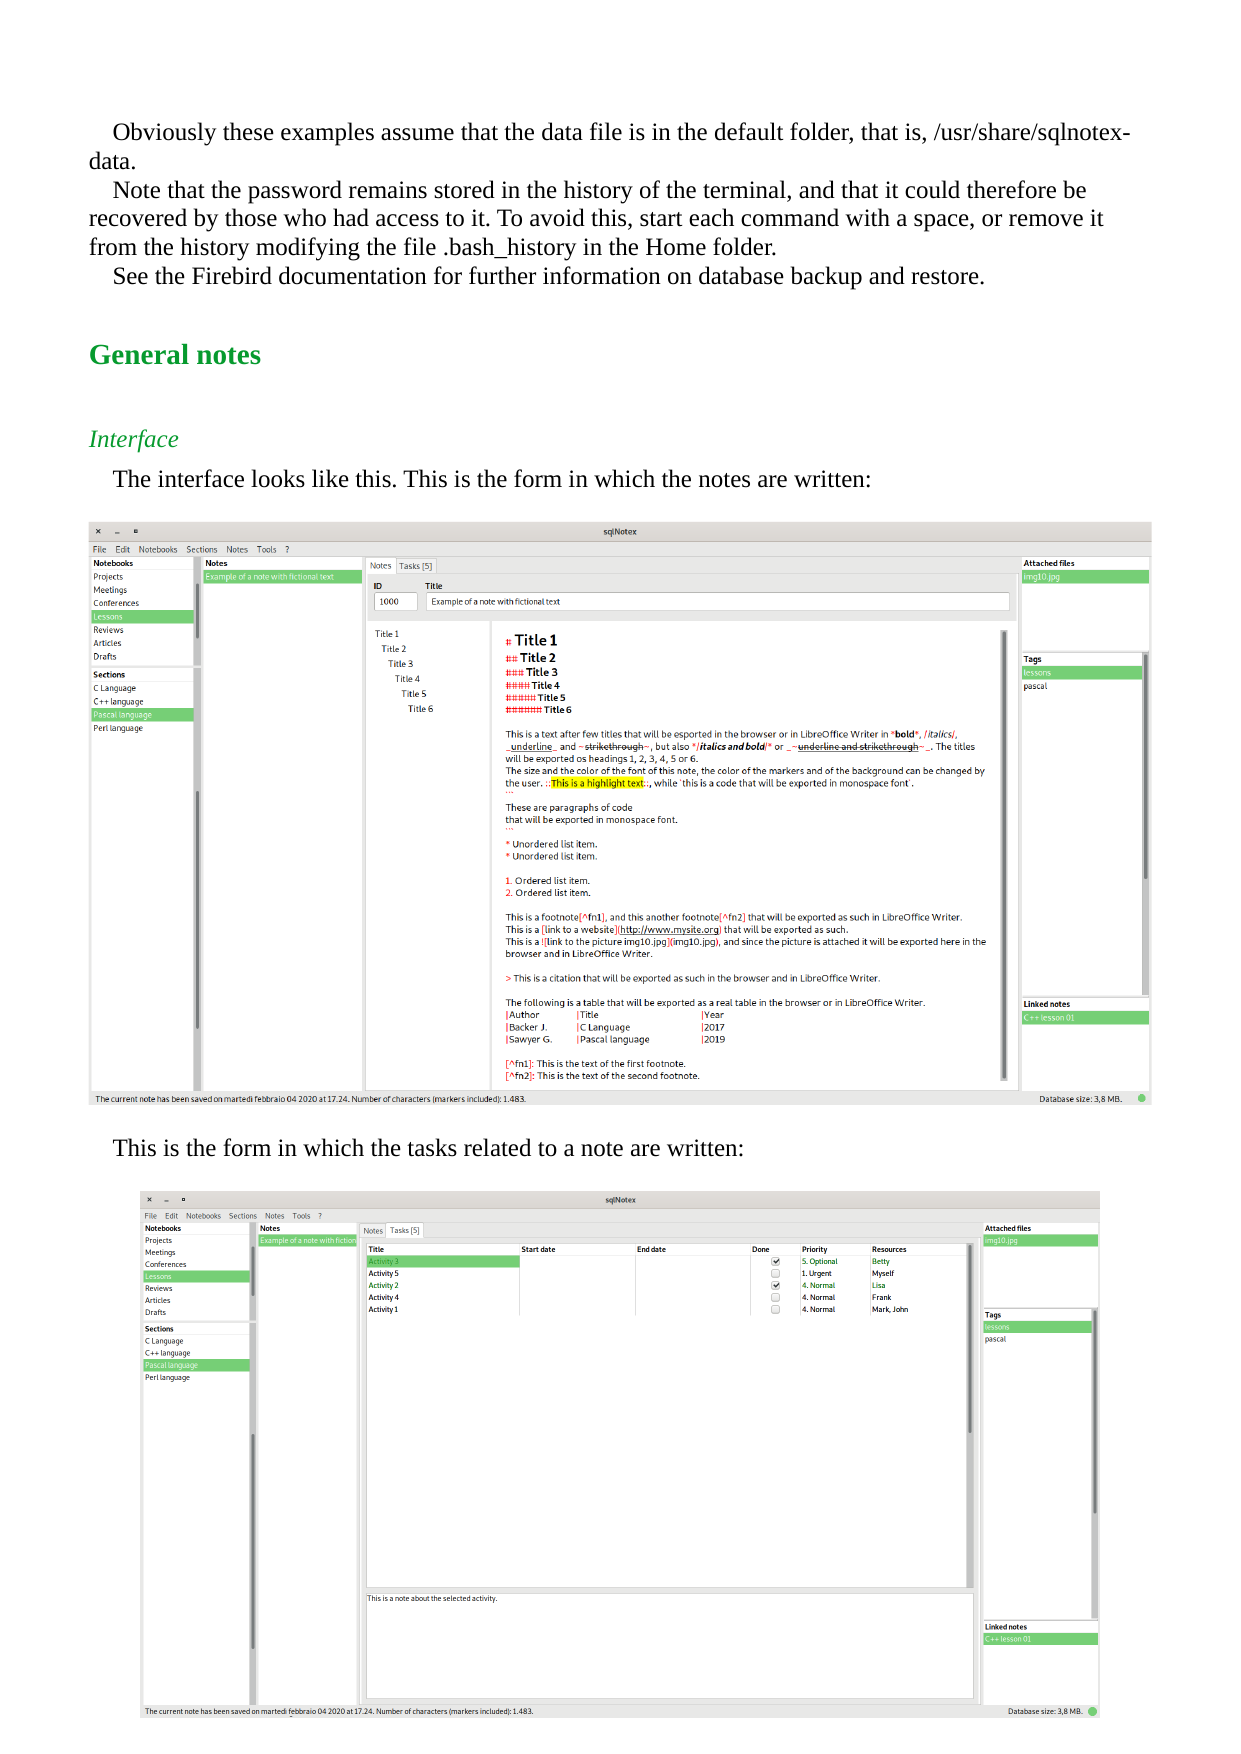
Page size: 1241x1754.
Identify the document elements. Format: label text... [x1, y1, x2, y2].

picture [140, 1191, 1100, 1718]
subtitle General notes [88, 337, 1152, 371]
picture [88, 521, 1152, 1105]
subtitle Interface [88, 424, 1152, 452]
text Note that the password remains stored in the history of the terminal, and that it could therefore be recovered by those who had access to it. To avoid this, start each command with a space, or remove it from the history modifying the file .bash_history in the Home folder. [88, 175, 1152, 261]
text See the Firebird documentation for further information on database backup and restore. [88, 261, 1152, 290]
text This is the form in which the tasks related to a note are written: [88, 1133, 1152, 1162]
text Obviously these examples assume that the data file is in the default folder, that is, /usr/share/sqlnotex-data. [88, 117, 1152, 175]
text The interface looks like this. This is the form in which the notes are written: [88, 464, 1152, 493]
